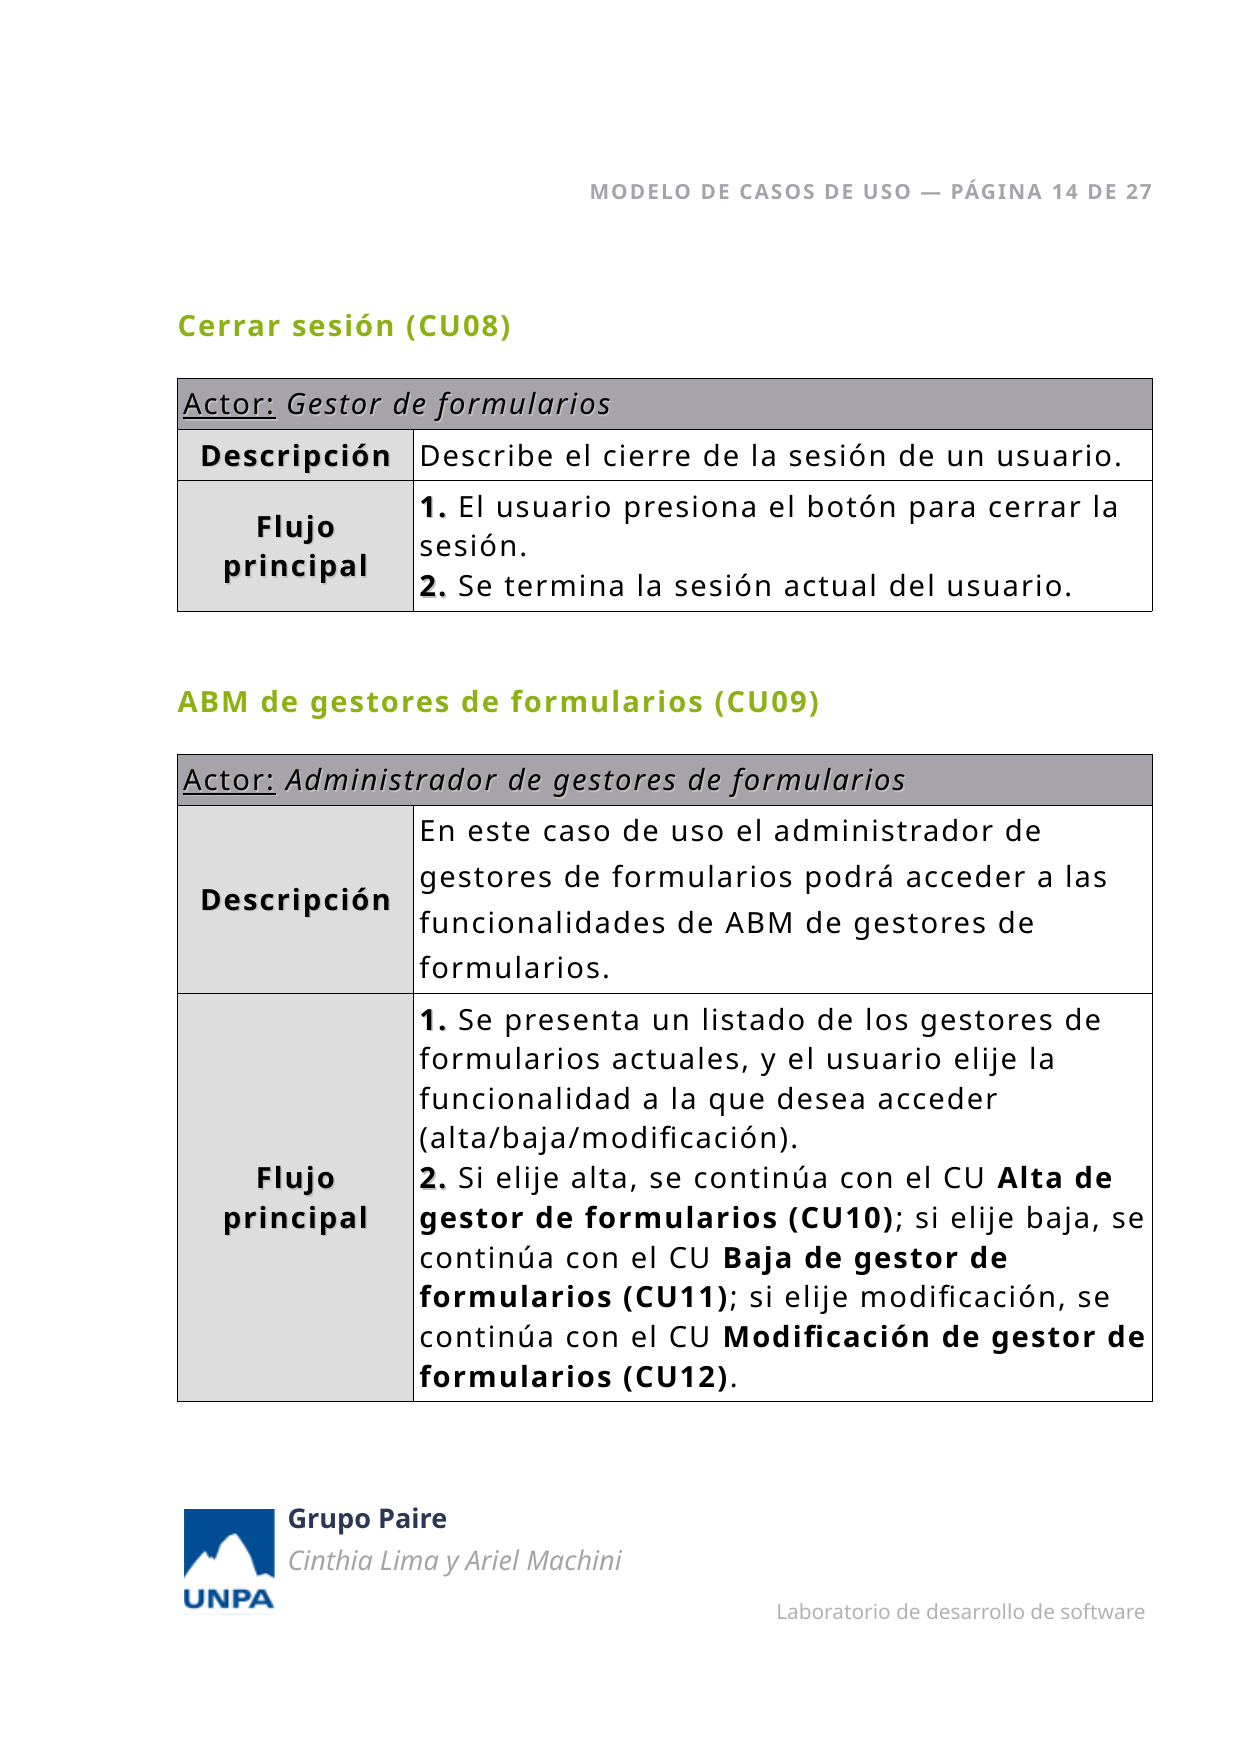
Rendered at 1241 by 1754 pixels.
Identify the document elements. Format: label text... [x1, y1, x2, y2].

table_cell Descripción [178, 430, 413, 480]
table_cell En este caso de uso el administrador de gestores de formularios podrá acceder a las funcionalidades de ABM de gestores de formularios. [414, 806, 1152, 993]
table_header Actor: Administrador de gestores de formularios [178, 755, 1152, 805]
table_cell Flujo principal [178, 994, 413, 1401]
table_cell Describe el cierre de la sesión de un usuario. [414, 430, 1152, 480]
table_cell 1. El usuario presiona el botón para cerrar la sesión. 2. Se termina la sesión actual del usuario. [414, 481, 1152, 611]
table_cell Flujo principal [178, 481, 413, 611]
subtitle ABM de gestores de formularios (CU09) [177, 682, 1152, 721]
picture [184, 1509, 275, 1615]
subtitle Cerrar sesión (CU08) [177, 306, 1152, 345]
table_header Actor: Gestor de formularios [178, 379, 1152, 429]
table_cell Descripción [178, 806, 413, 993]
table_cell 1. Se presenta un listado de los gestores de formularios actuales, y el usuario elije la funcionalidad a la que desea acceder (alta/baja/modificación). 2. Si elije alta, se continúa con el CU Alta de gestor de formularios (CU10); si elije baja, se continúa con el CU Baja de gestor de formularios (CU11); si elije modificación, se continúa con el CU Modificación de gestor de formularios (CU12). [414, 994, 1152, 1401]
